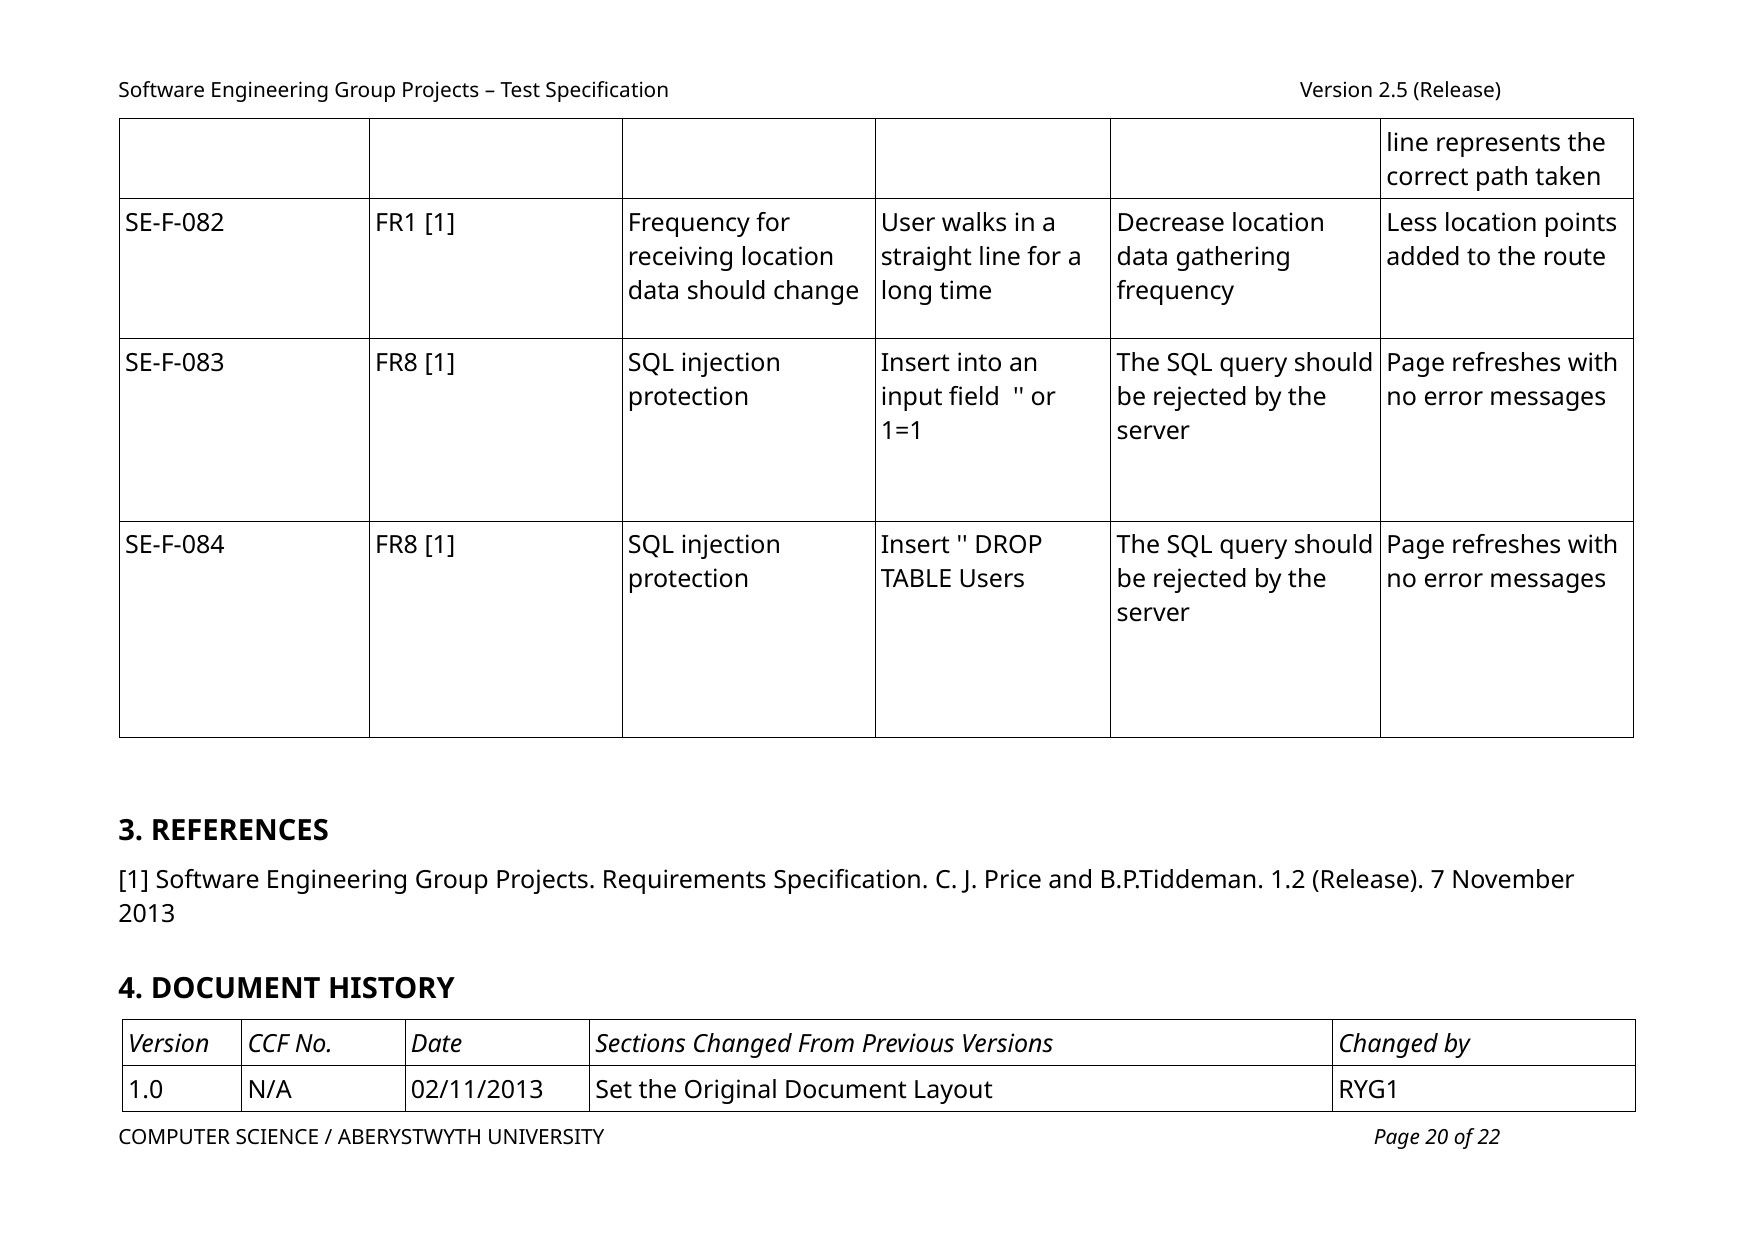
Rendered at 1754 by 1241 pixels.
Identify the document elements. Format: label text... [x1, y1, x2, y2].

table_cell [370, 119, 622, 198]
table_cell Less location points added to the route [1381, 199, 1633, 338]
table_cell SE-F-084 [120, 522, 369, 737]
table_cell 1.0 [123, 1066, 241, 1111]
table_cell The SQL query should be rejected by the server [1111, 339, 1380, 521]
table_cell Page refreshes with no error messages [1381, 339, 1633, 521]
table_cell [876, 119, 1110, 198]
table_cell N/A [242, 1066, 405, 1111]
table_cell 02/11/2013 [406, 1066, 589, 1111]
table_cell SE-F-082 [120, 199, 369, 338]
table_cell RYG1 [1333, 1066, 1635, 1111]
table_cell Set the Original Document Layout [590, 1066, 1332, 1111]
table_cell User walks in a straight line for a long time [876, 199, 1110, 338]
text [1] Software Engineering Group Projects. Requirements Specification. C. J. Price and B.P.Tiddeman. 1.2 (Release). 7 November 2013 [118, 861, 1636, 929]
table_cell Frequency for receiving location data should change [623, 199, 875, 338]
table_cell SQL injection protection [623, 339, 875, 521]
table_cell Decrease location data gathering frequency [1111, 199, 1380, 338]
table_cell line represents the correct path taken [1381, 119, 1633, 198]
table_cell SE-F-083 [120, 339, 369, 521]
table_header Version [123, 1020, 241, 1065]
table_header CCF No. [242, 1020, 405, 1065]
table_cell The SQL query should be rejected by the server [1111, 522, 1380, 737]
table_cell FR1 [1] [370, 199, 622, 338]
table_cell Insert into an input field '' or 1=1 [876, 339, 1110, 521]
subtitle 3. REFERENCES [118, 809, 1636, 849]
table_header Changed by [1333, 1020, 1635, 1065]
table_header Date [406, 1020, 589, 1065]
table_cell FR8 [1] [370, 339, 622, 521]
subtitle 4. DOCUMENT HISTORY [118, 967, 1636, 1007]
table_cell FR8 [1] [370, 522, 622, 737]
table_cell [120, 119, 369, 198]
table_header Sections Changed From Previous Versions [590, 1020, 1332, 1065]
table_cell [623, 119, 875, 198]
table_cell SQL injection protection [623, 522, 875, 737]
table_cell [1111, 119, 1380, 198]
table_cell Page refreshes with no error messages [1381, 522, 1633, 737]
table_cell Insert '' DROP TABLE Users [876, 522, 1110, 737]
